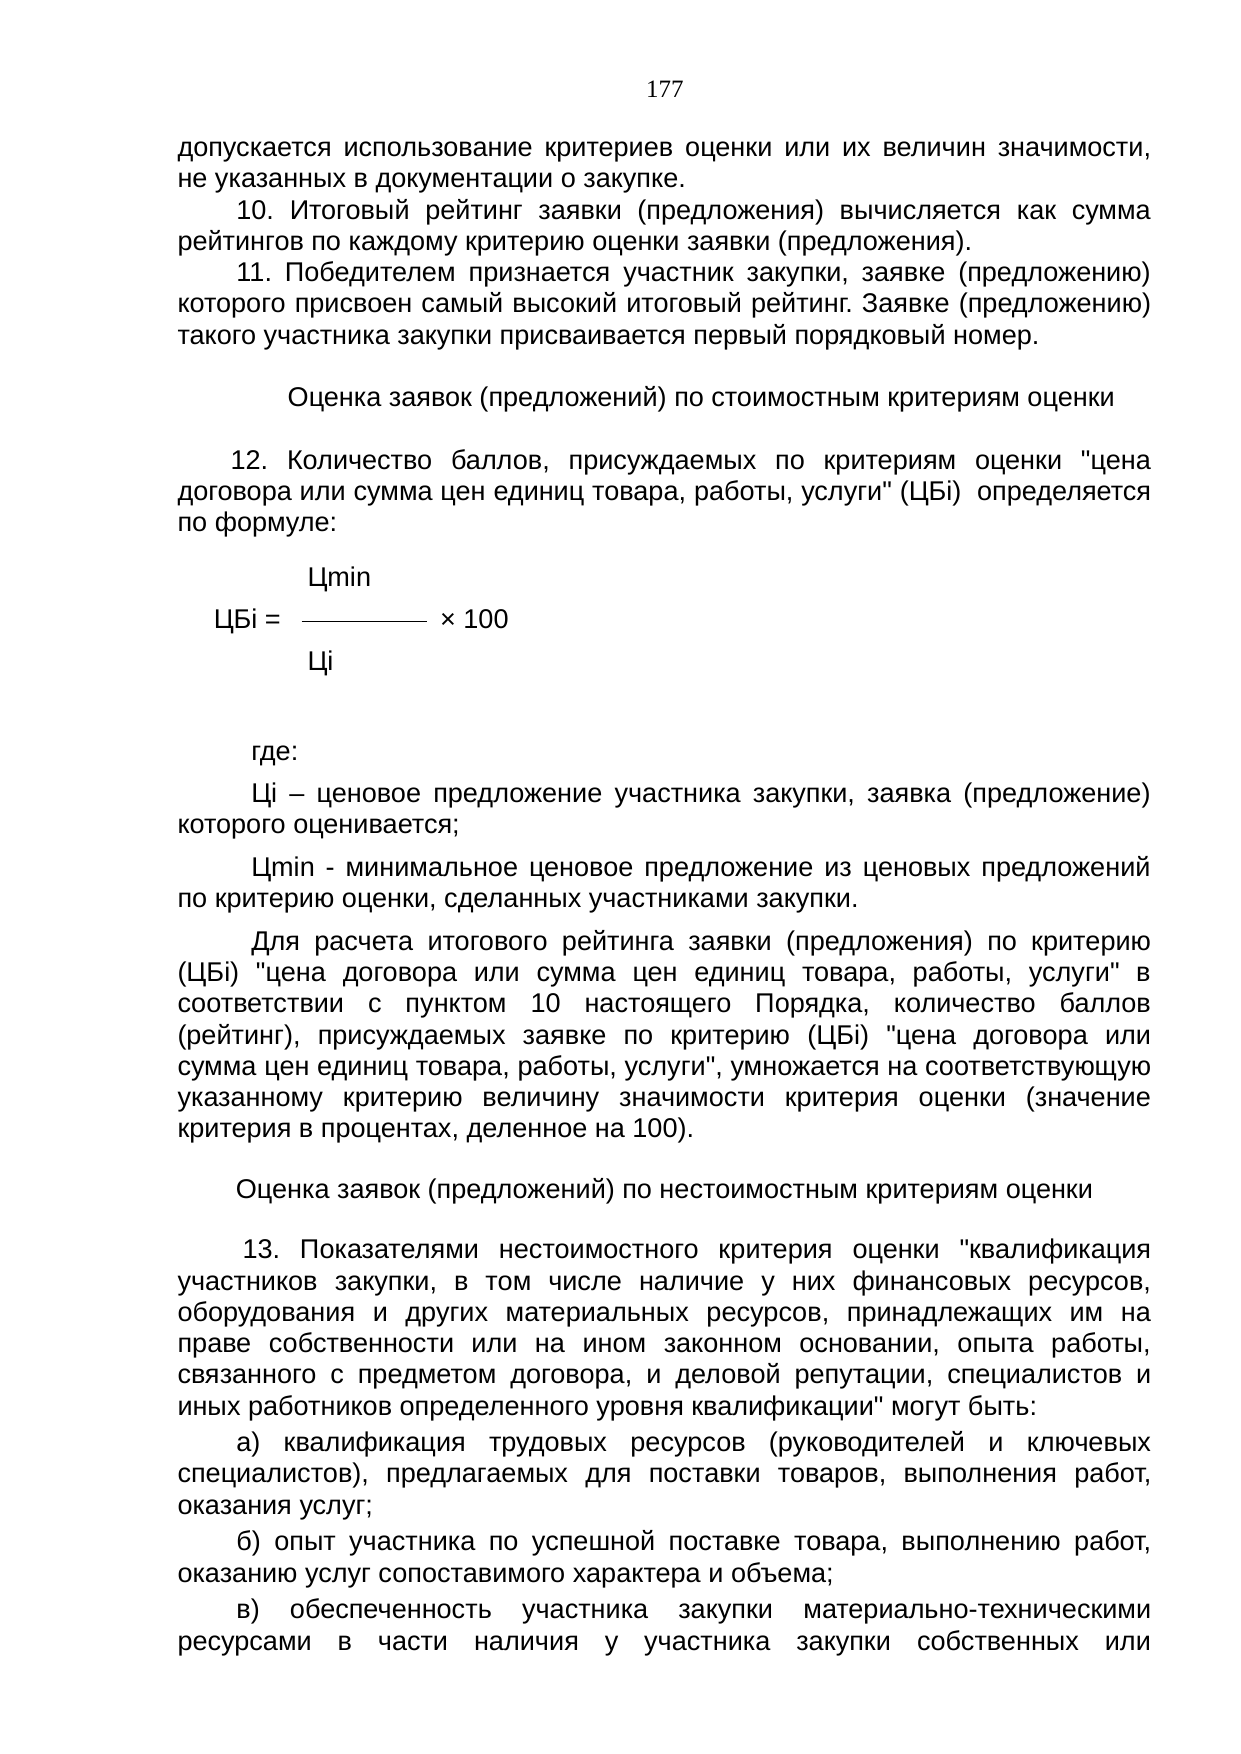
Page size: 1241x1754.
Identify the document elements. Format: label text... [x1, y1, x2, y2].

table_header × 100 [427, 538, 533, 705]
text а) квалификация трудовых ресурсов (руководителей и ключевых специалистов), предлагаемых для поставки товаров, выполнения работ, оказания услуг; [177, 1426, 1152, 1520]
text 12. Количество баллов, присуждаемых по критериям оценки "цена договора или сумма цен единиц товара, работы, услуги" (ЦБi) определяется по формуле: [177, 444, 1152, 537]
table_cell Цi [302, 622, 427, 705]
text Цmin - минимальное ценовое предложение из ценовых предложений по критерию оценки, сделанных участниками закупки. [177, 851, 1152, 913]
table_header ЦБi = [208, 538, 302, 705]
text где: [177, 734, 1152, 766]
text Оценка заявок (предложений) по стоимостным критериям оценки [177, 381, 1152, 412]
text допускается использование критериев оценки или их величин значимости, не указанных в документации о закупке. [177, 131, 1152, 194]
text Для расчета итогового рейтинга заявки (предложения) по критерию (ЦБi) "цена договора или сумма цен единиц товара, работы, услуги" в соответствии с пунктом 10 настоящего Порядка, количество баллов (рейтинг), присуждаемых заявке по критерию (ЦБi) "цена договора или сумма цен единиц товара, работы, услуги", умножается на соответствующую указанному критерию величину значимости критерия оценки (значение критерия в процентах, деленное на 100). [177, 925, 1152, 1144]
text 10. Итоговый рейтинг заявки (предложения) вычисляется как сумма рейтингов по каждому критерию оценки заявки (предложения). [177, 194, 1152, 256]
text Оценка заявок (предложений) по нестоимостным критериям оценки [177, 1173, 1152, 1204]
text 11. Победителем признается участник закупки, заявке (предложению) которого присвоен самый высокий итоговый рейтинг. Заявке (предложению) такого участника закупки присваивается первый порядковый номер. [177, 256, 1152, 350]
text Цi – ценовое предложение участника закупки, заявка (предложение) которого оценивается; [177, 777, 1152, 840]
text б) опыт участника по успешной поставке товара, выполнению работ, оказанию услуг сопоставимого характера и объема; [177, 1525, 1152, 1588]
text 13. Показателями нестоимостного критерия оценки "квалификация участников закупки, в том числе наличие у них финансовых ресурсов, оборудования и других материальных ресурсов, принадлежащих им на праве собственности или на ином законном основании, опыта работы, связанного с предметом договора, и деловой репутации, специалистов и иных работников определенного уровня квалификации" могут быть: [177, 1233, 1152, 1421]
table_header Цmin [302, 538, 427, 621]
text в) обеспеченность участника закупки материально-техническими ресурсами в части наличия у участника закупки собственных или [177, 1593, 1152, 1656]
